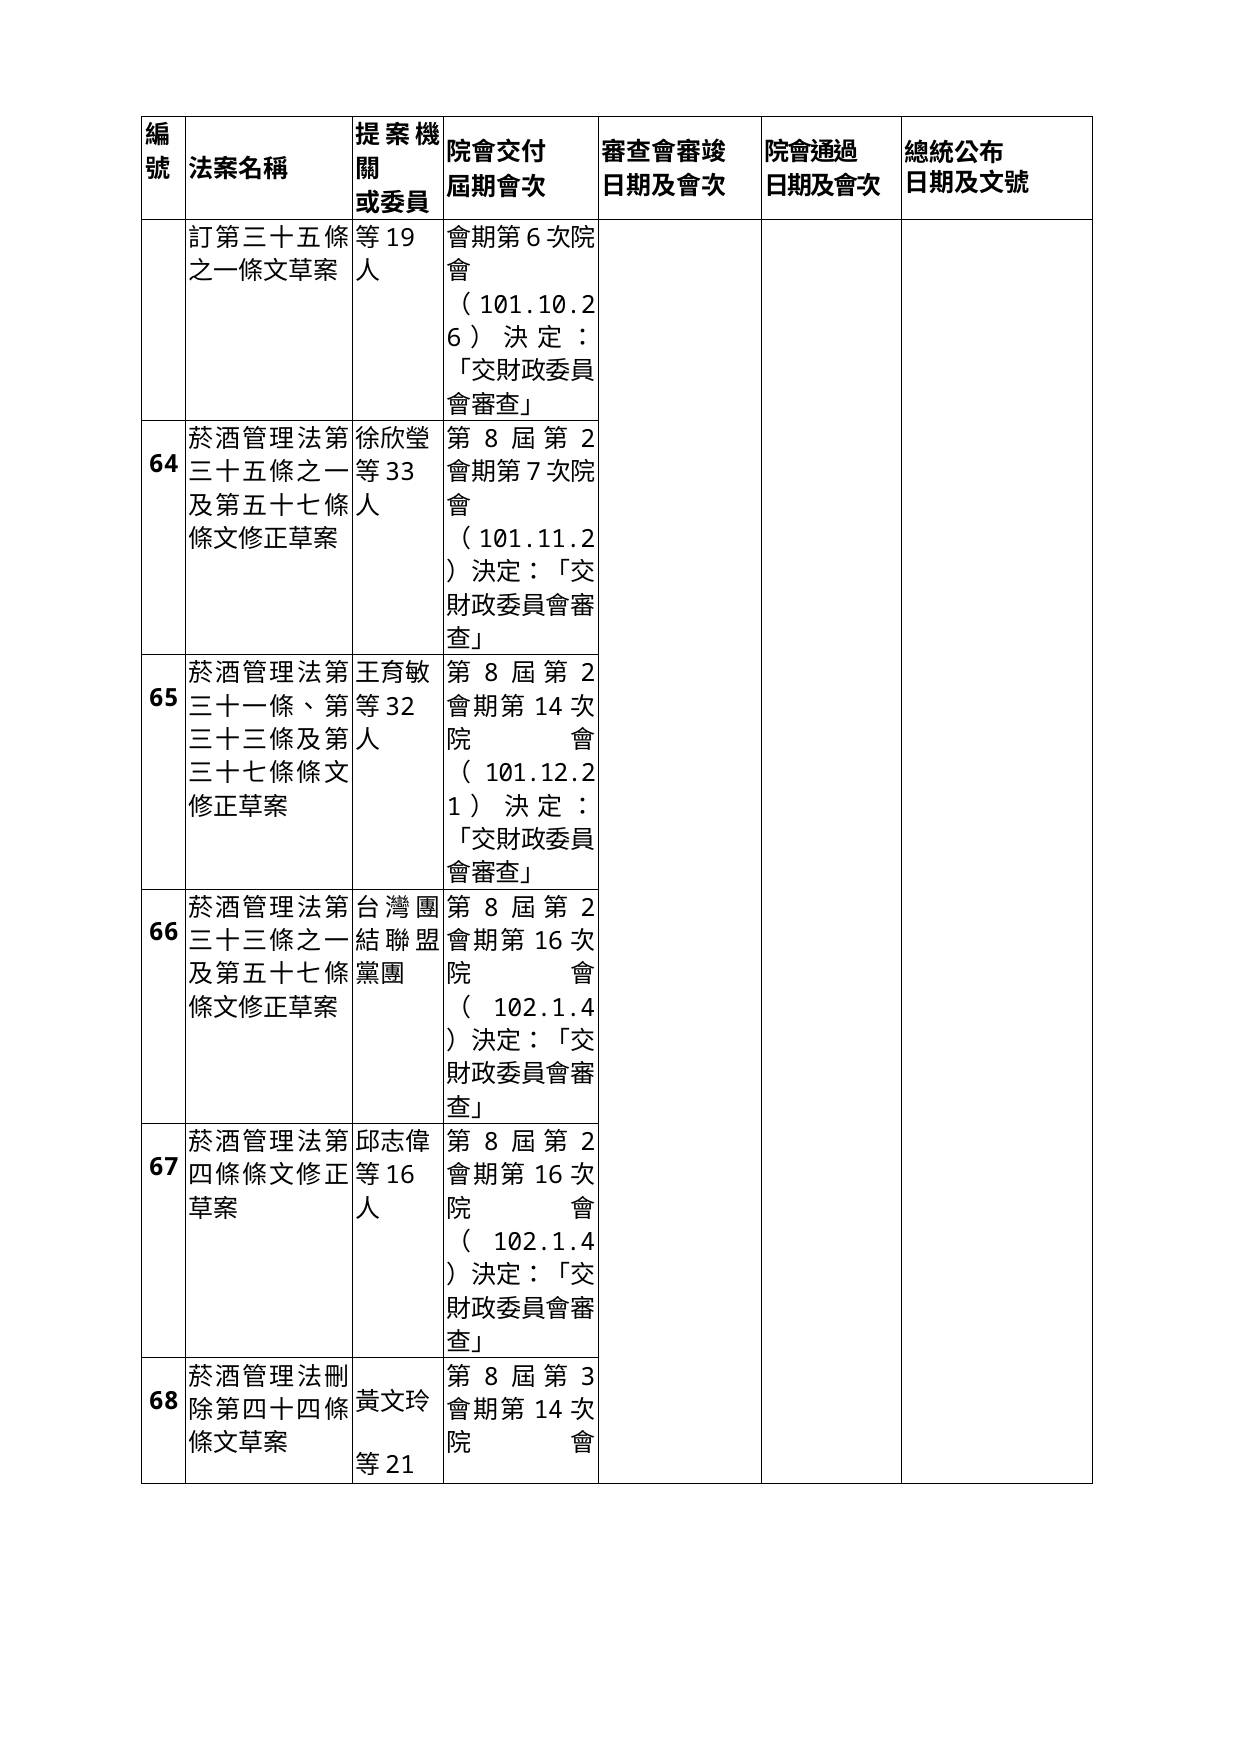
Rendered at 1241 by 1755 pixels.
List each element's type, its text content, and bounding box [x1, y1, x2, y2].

table_cell 黃文玲等21 [353, 1358, 443, 1483]
table_cell [142, 220, 185, 420]
table_cell 65 [142, 655, 185, 888]
table_cell 菸酒管理法刪除第四十四條條文草案 [186, 1358, 352, 1483]
table_cell 67 [142, 1124, 185, 1357]
table_header 法案名稱 [186, 117, 352, 219]
table_header 編號 [142, 117, 185, 219]
table_cell 王育敏等32人 [353, 655, 443, 888]
table_cell 第8屆第2會期第7次院會（101.11.2）決定：「交財政委員會審查」 [444, 421, 598, 654]
table_cell 菸酒管理法第三十三條之一及第五十七條條文修正草案 [186, 890, 352, 1123]
table_header 總統公布 日期及文號 [902, 117, 1092, 219]
table_cell 第8屆第2會期第16次院會（102.1.4）決定：「交財政委員會審查」 [444, 890, 598, 1123]
table_cell [902, 220, 1092, 1483]
table_cell 徐欣瑩等33人 [353, 421, 443, 654]
table_cell 第8屆第2會期第14次院會（101.12.21）決定：「交財政委員會審查」 [444, 655, 598, 888]
table_cell 訂第三十五條之一條文草案 [186, 220, 352, 420]
table_header 審查會審竣 日期及會次 [599, 117, 761, 219]
table_cell 64 [142, 421, 185, 654]
table_cell 第8屆第2會期第16次院會（102.1.4）決定：「交財政委員會審查」 [444, 1124, 598, 1357]
table_cell 菸酒管理法第三十一條、第三十三條及第三十七條條文修正草案 [186, 655, 352, 888]
table_cell 台灣團結聯盟黨團 [353, 890, 443, 1123]
table_cell [599, 220, 761, 1483]
table_cell 菸酒管理法第四條條文修正草案 [186, 1124, 352, 1357]
table_cell [762, 220, 901, 1483]
table_cell 邱志偉等16人 [353, 1124, 443, 1357]
table_header 院會交付 屆期會次 [444, 117, 598, 219]
table_header 提案機關 或委員 [353, 117, 443, 219]
table_cell 等19人 [353, 220, 443, 420]
table_cell 會期第6次院會（101.10.26）決定：「交財政委員會審查」 [444, 220, 598, 420]
table_header 院會通過 日期及會次 [762, 117, 901, 219]
table_cell 菸酒管理法第三十五條之一及第五十七條條文修正草案 [186, 421, 352, 654]
table_cell 68 [142, 1358, 185, 1483]
table_cell 第8屆第3會期第14次院會 [444, 1358, 598, 1483]
table_cell 66 [142, 890, 185, 1123]
